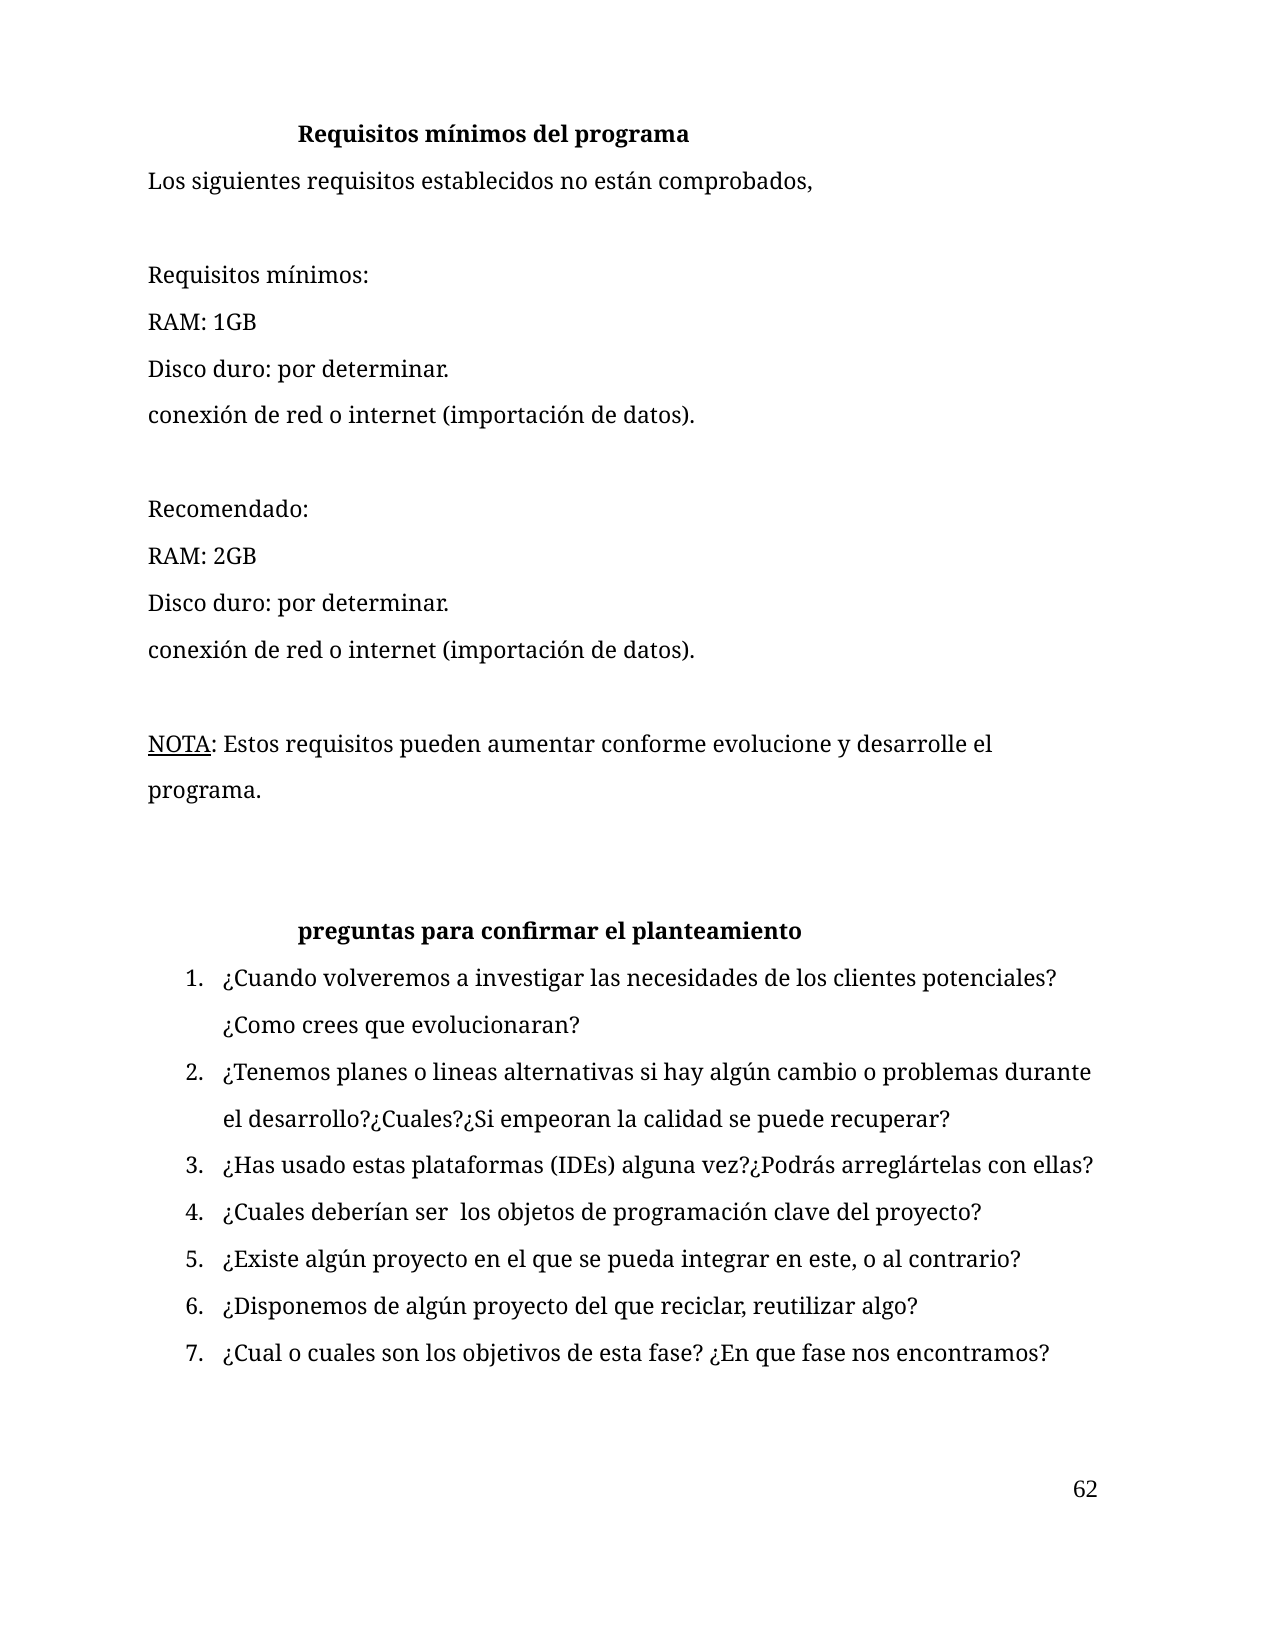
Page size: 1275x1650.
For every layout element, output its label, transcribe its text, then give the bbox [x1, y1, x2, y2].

list ¿Has usado estas plataformas (IDEs) alguna vez?¿Podrás arreglártelas con ellas? [185, 1149, 1098, 1181]
text conexión de red o internet (importación de datos). [148, 399, 1098, 431]
list ¿Existe algún proyecto en el que se pueda integrar en este, o al contrario? [185, 1243, 1098, 1274]
list ¿Cual o cuales son los objetivos de esta fase? ¿En que fase nos encontramos? [185, 1337, 1098, 1368]
text Disco duro: por determinar. [148, 352, 1098, 384]
text NOTA: Estos requisitos pueden aumentar conforme evolucione y desarrolle el programa. [148, 727, 1098, 806]
text Los siguientes requisitos establecidos no están comprobados, [148, 165, 1098, 196]
text preguntas para confirmar el planteamiento [148, 915, 1098, 946]
text Recomendado: [148, 493, 1098, 524]
text Requisitos mínimos: [148, 259, 1098, 290]
text RAM: 2GB [148, 540, 1098, 571]
list ¿Disponemos de algún proyecto del que reciclar, reutilizar algo? [185, 1290, 1098, 1321]
list ¿Cuales deberían ser los objetos de programación clave del proyecto? [185, 1196, 1098, 1227]
list ¿Tenemos planes o lineas alternativas si hay algún cambio o problemas durante el desarrollo?¿Cuales?¿Si empeoran la calidad se puede recuperar? [185, 1056, 1098, 1134]
text conexión de red o internet (importación de datos). [148, 634, 1098, 665]
text Requisitos mínimos del programa [148, 118, 1098, 149]
text RAM: 1GB [148, 306, 1098, 337]
list ¿Cuando volveremos a investigar las necesidades de los clientes potenciales?¿Como crees que evolucionaran? [185, 962, 1098, 1040]
text Disco duro: por determinar. [148, 587, 1098, 618]
